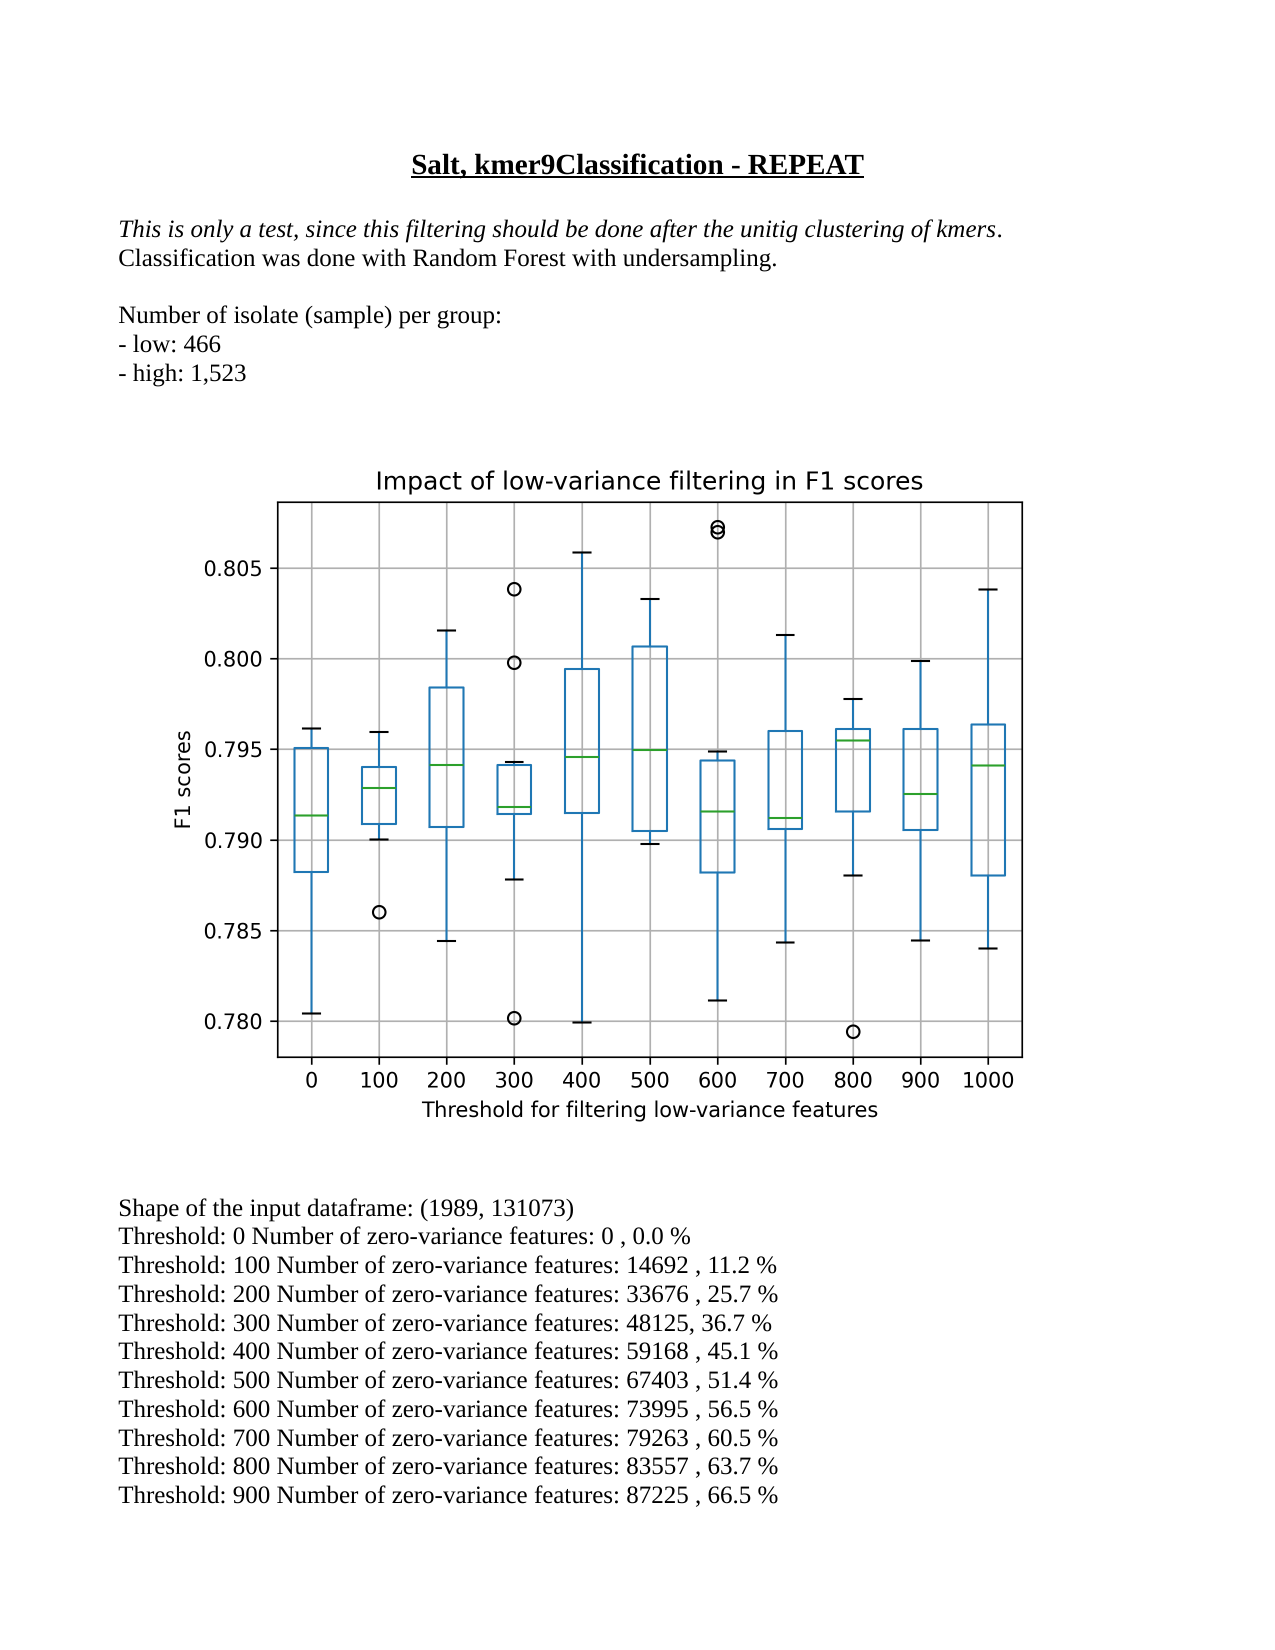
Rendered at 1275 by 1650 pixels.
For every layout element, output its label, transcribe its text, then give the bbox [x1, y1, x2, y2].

text Threshold: 100 Number of zero-variance features: 14692 , 11.2 % [118, 1250, 1157, 1279]
text - low: 466 [118, 329, 1157, 358]
text This is only a test, since this filtering should be done after the unitig clustering of kmers. [118, 214, 1157, 243]
text Threshold: 600 Number of zero-variance features: 73995 , 56.5 % [118, 1394, 1157, 1423]
text Threshold: 500 Number of zero-variance features: 67403 , 51.4 % [118, 1365, 1157, 1394]
text Salt, kmer9Classification - REPEAT [118, 147, 1157, 180]
text Threshold: 0 Number of zero-variance features: 0 , 0.0 % [118, 1221, 1157, 1250]
text - high: 1,523 [118, 358, 1157, 386]
picture [157, 415, 1118, 1136]
text Threshold: 200 Number of zero-variance features: 33676 , 25.7 % [118, 1279, 1157, 1308]
text Threshold: 800 Number of zero-variance features: 83557 , 63.7 % [118, 1451, 1157, 1480]
text Classification was done with Random Forest with undersampling. [118, 243, 1157, 271]
text Threshold: 900 Number of zero-variance features: 87225 , 66.5 % [118, 1480, 1157, 1509]
text Shape of the input dataframe: (1989, 131073) [118, 1193, 1157, 1221]
text Number of isolate (sample) per group: [118, 300, 1157, 329]
text Threshold: 400 Number of zero-variance features: 59168 , 45.1 % [118, 1336, 1157, 1365]
text Threshold: 300 Number of zero-variance features: 48125, 36.7 % [118, 1308, 1157, 1336]
text Threshold: 700 Number of zero-variance features: 79263 , 60.5 % [118, 1423, 1157, 1451]
